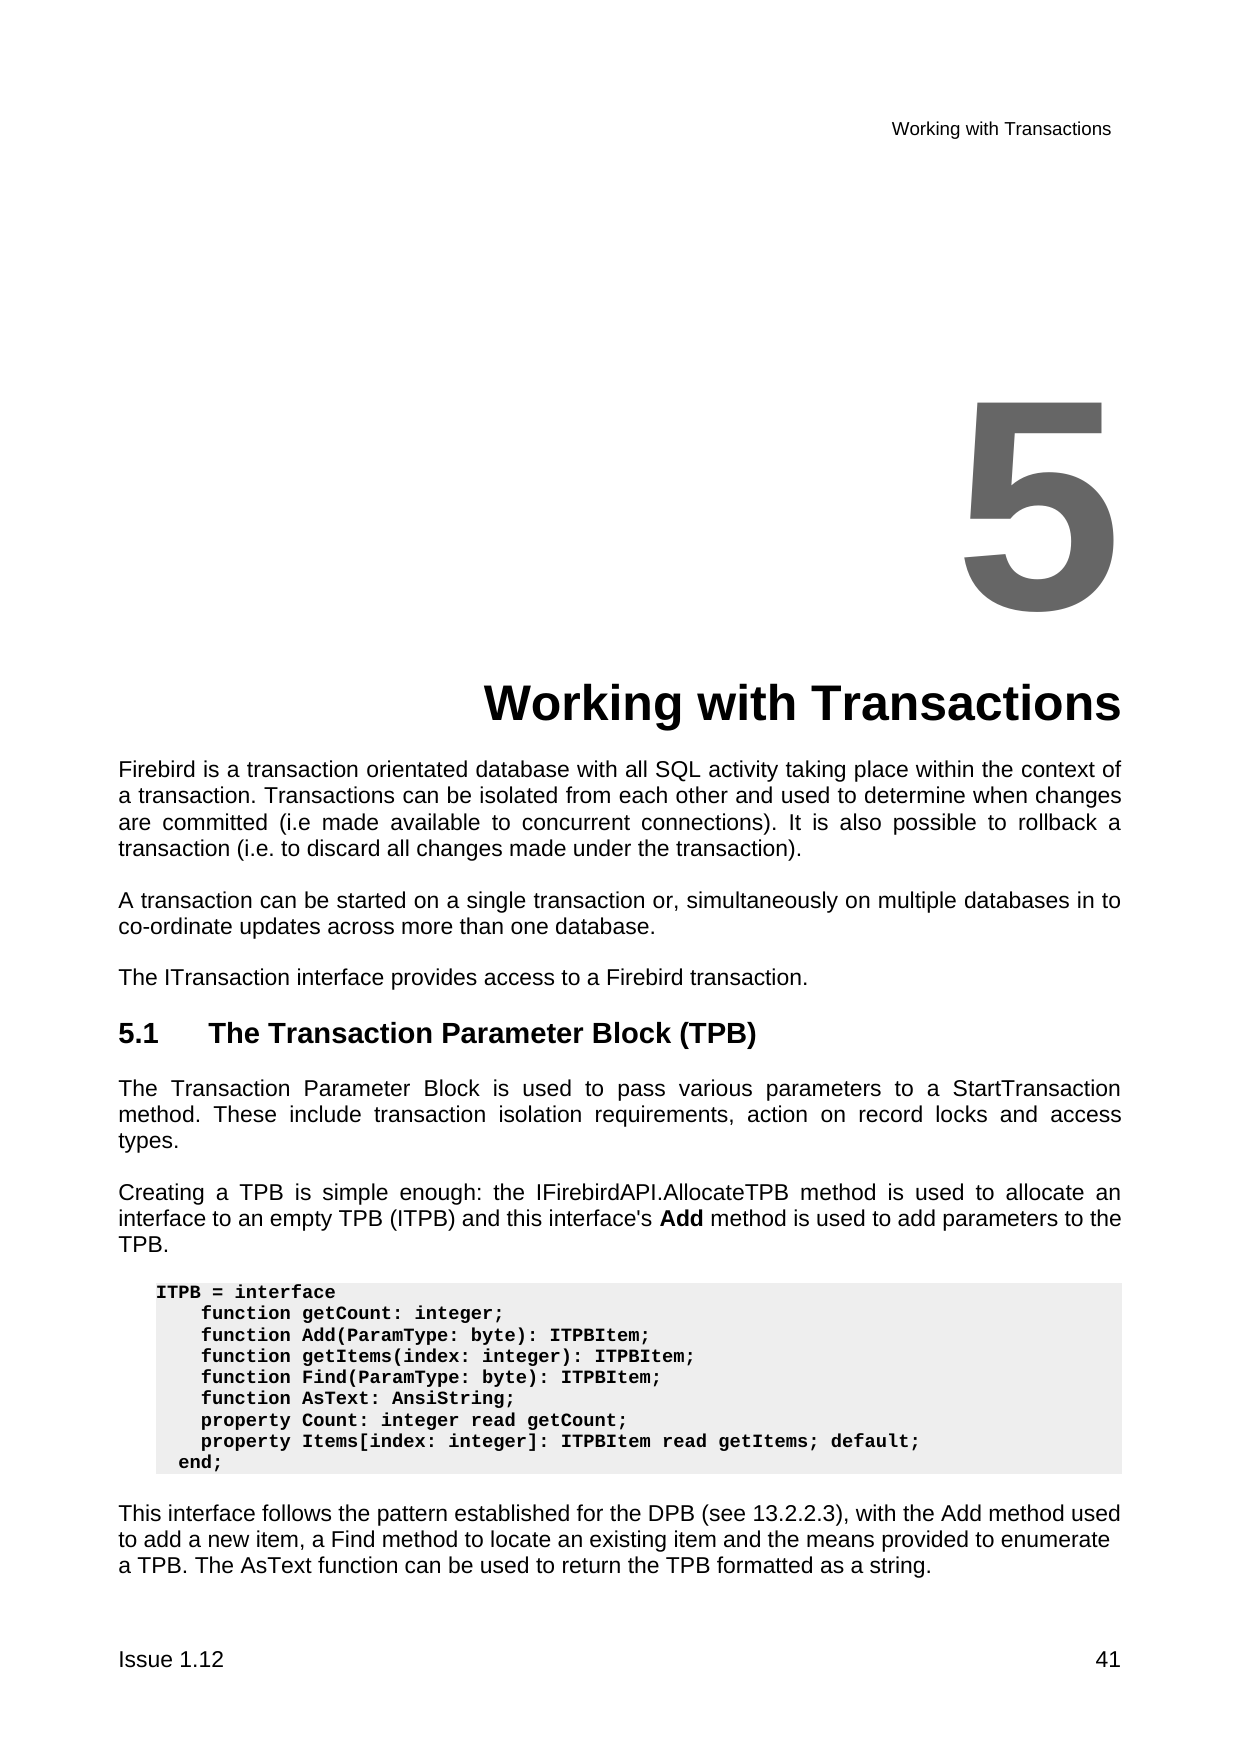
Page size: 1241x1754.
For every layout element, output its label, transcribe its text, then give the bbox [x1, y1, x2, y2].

text function Find(ParamType: byte): ITPBItem; [156, 1368, 1122, 1389]
subtitle The Transaction Parameter Block (TPB) [118, 1016, 1122, 1049]
text The ITransaction interface provides access to a Firebird transaction. [118, 964, 1122, 991]
text end; [156, 1453, 1122, 1474]
text The Transaction Parameter Block is used to pass various parameters to a StartTransaction method. These include transaction isolation requirements, action on record locks and access types. [118, 1075, 1122, 1154]
text This interface follows the pattern established for the DPB (see 13.2.2.3), with the Add method used to add a new item, a Find method to locate an existing item and the means provided to enumerate a TPB. The AsText function can be used to return the TPB formatted as a string. [118, 1499, 1122, 1579]
text Creating a TPB is simple enough: the IFirebirdAPI.AllocateTPB method is used to allocate an interface to an empty TPB (ITPB) and this interface's Add method is used to add parameters to the TPB. [118, 1179, 1122, 1258]
text ITPB = interface [156, 1283, 1122, 1304]
text function getItems(index: integer): ITPBItem; [156, 1347, 1122, 1368]
text property Count: integer read getCount; [156, 1410, 1122, 1432]
text function getCount: integer; [156, 1304, 1122, 1325]
text function Add(ParamType: byte): ITPBItem; [156, 1325, 1122, 1347]
text property Items[index: integer]: ITPBItem read getItems; default; [156, 1432, 1122, 1453]
subtitle Working with Transactions [81, 328, 1122, 731]
text A transaction can be started on a single transaction or, simultaneously on multiple databases in to co-ordinate updates across more than one database. [118, 887, 1122, 939]
text function AsText: AnsiString; [156, 1389, 1122, 1410]
text Firebird is a transaction orientated database with all SQL activity taking place within the context of a transaction. Transactions can be isolated from each other and used to determine when changes are committed (i.e made available to concurrent connections). It is also possible to rollback a transaction (i.e. to discard all changes made under the transaction). [118, 756, 1122, 862]
